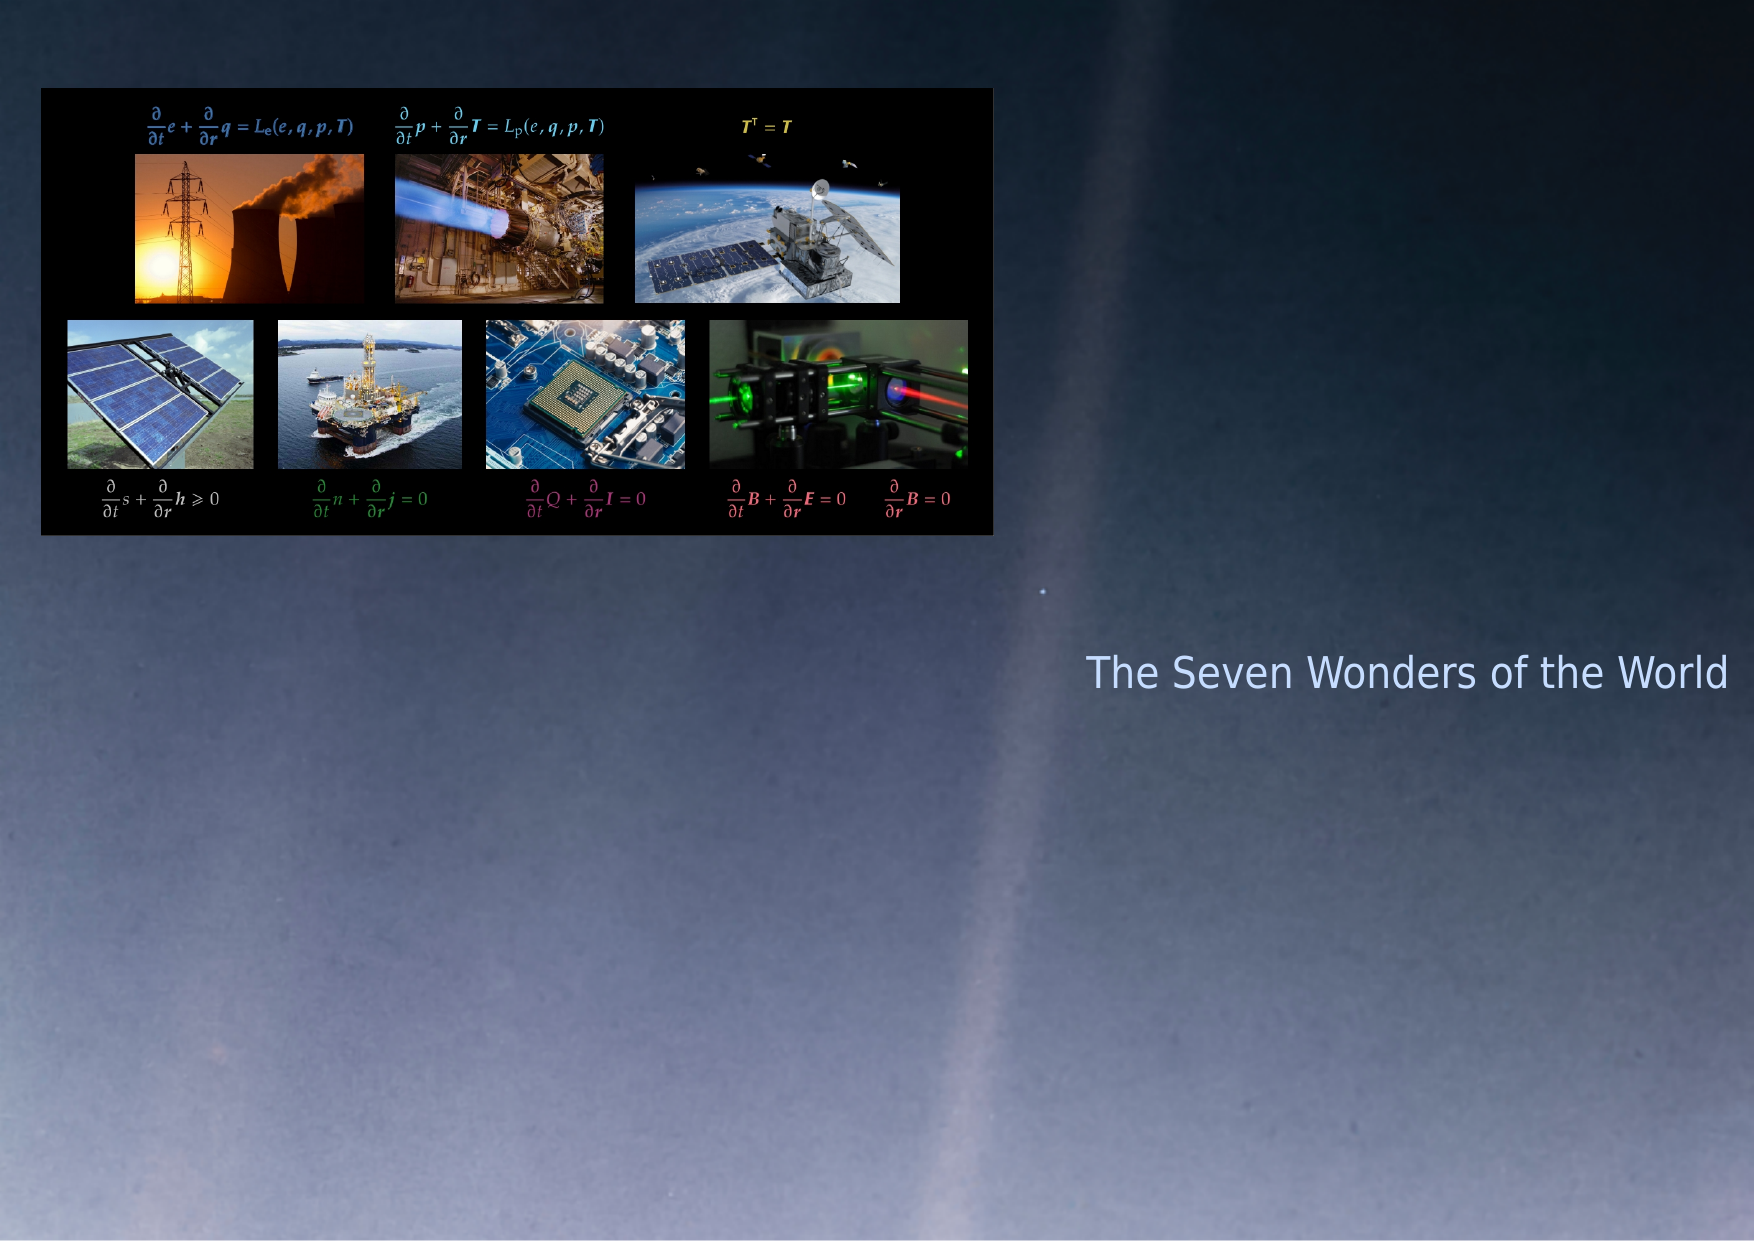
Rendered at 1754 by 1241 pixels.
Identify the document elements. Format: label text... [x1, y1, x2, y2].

picture [0, 0, 1754, 1240]
text_box The Seven Wonders of the World [1071, 640, 1746, 707]
